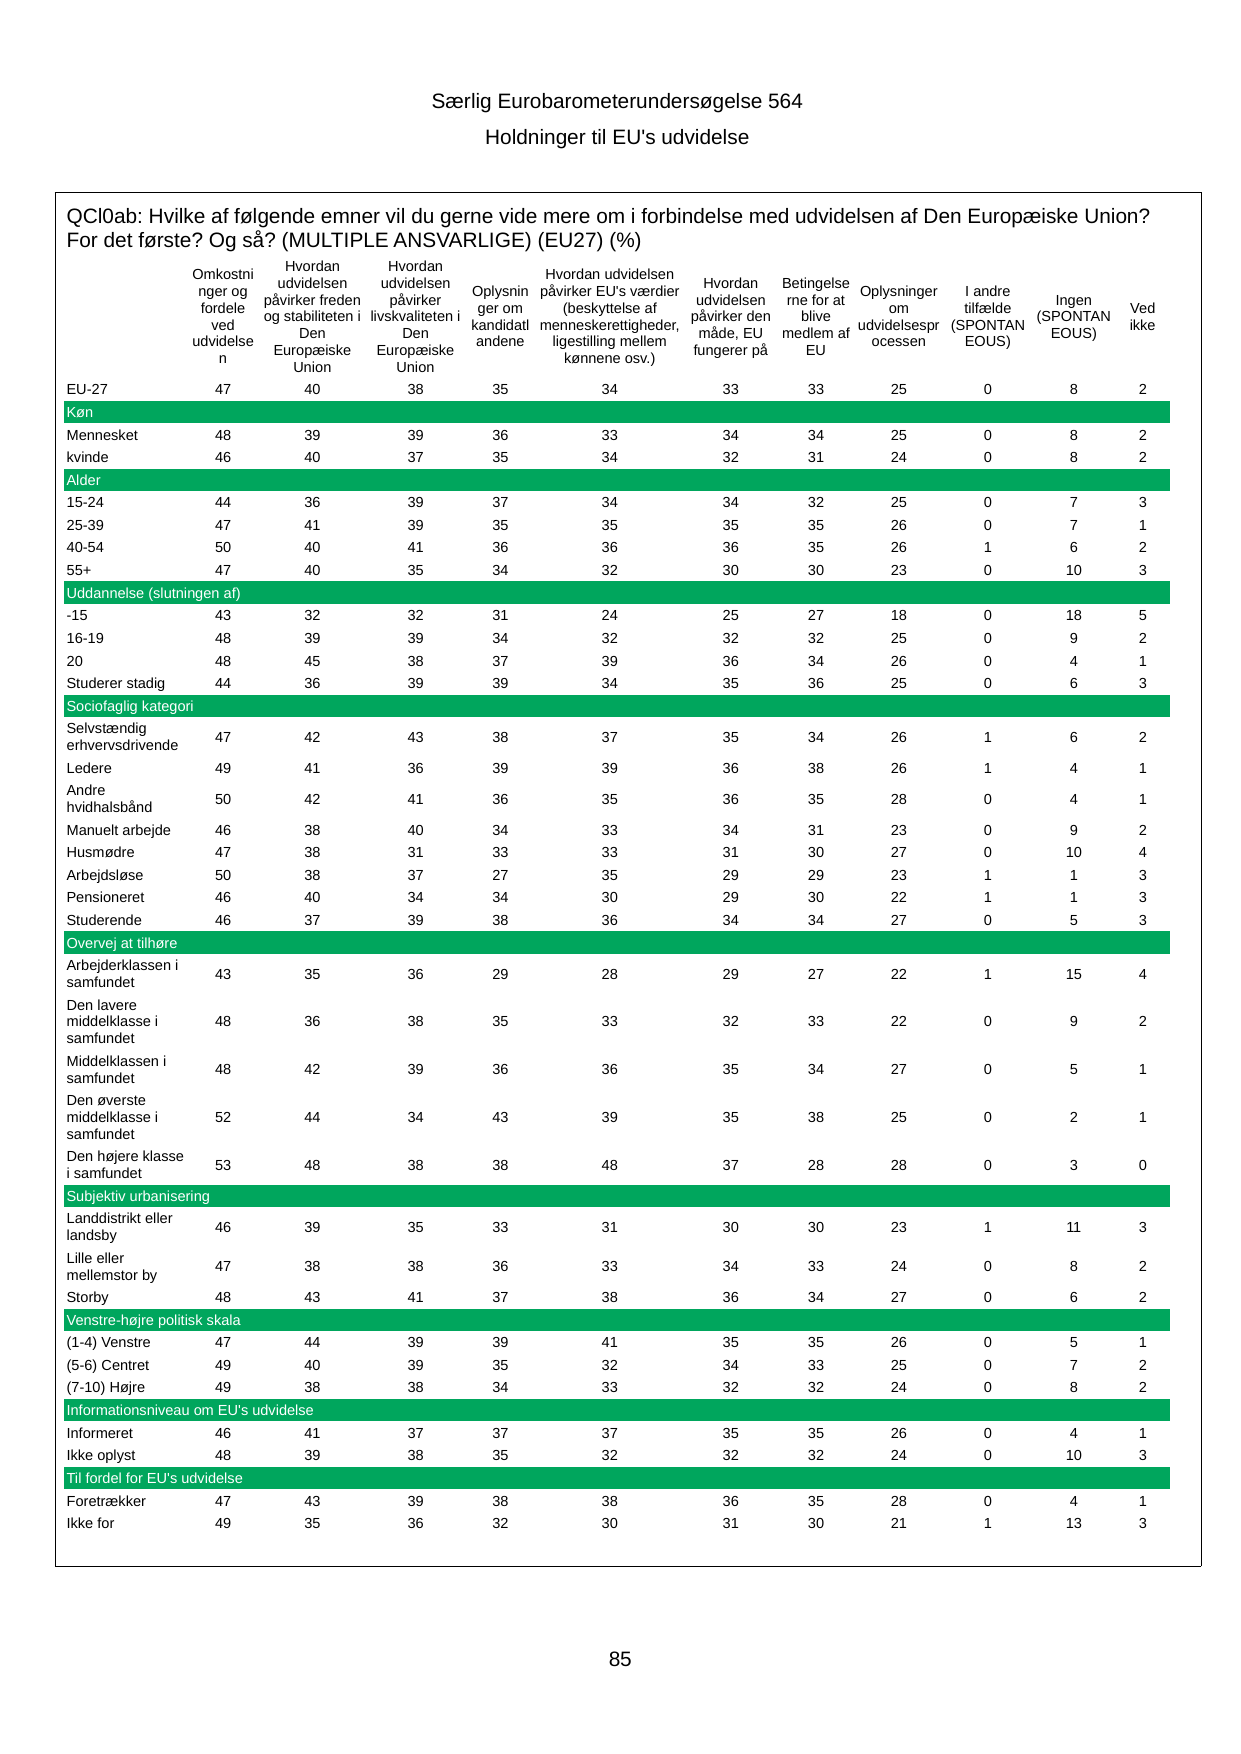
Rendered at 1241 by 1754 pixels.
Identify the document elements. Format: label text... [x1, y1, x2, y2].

table_cell 36 [684, 756, 777, 779]
table_cell 0 [943, 604, 1032, 627]
table_cell I andre tilfælde (SPONTANEOUS) [943, 255, 1032, 378]
table_cell 48 [259, 1145, 366, 1184]
table_cell 39 [366, 672, 465, 694]
table_cell 35 [684, 1050, 777, 1089]
table_cell 0 [943, 446, 1032, 468]
table_cell 30 [778, 1512, 854, 1534]
table_cell 38 [366, 1246, 465, 1286]
table_cell 35 [778, 1489, 854, 1512]
table_cell Betingelserne for at blive medlem af EU [778, 255, 854, 378]
table_cell 33 [535, 841, 684, 864]
table_cell 26 [854, 756, 943, 779]
table_cell 33 [778, 1354, 854, 1376]
table_cell 2 [1115, 1354, 1170, 1376]
table_cell 0 [943, 627, 1032, 649]
table_cell Ledere [64, 756, 187, 779]
table_cell 47 [187, 559, 259, 581]
table_cell 47 [187, 378, 259, 401]
table_cell 10 [1032, 1444, 1115, 1467]
table_cell 49 [187, 1376, 259, 1399]
table_cell Ingen (SPONTANEOUS) [1032, 255, 1115, 378]
table_cell 43 [366, 717, 465, 756]
table_cell 25 [854, 378, 943, 401]
table_cell 26 [854, 514, 943, 536]
table_cell 31 [465, 604, 535, 627]
table_cell Manuelt arbejde [64, 819, 187, 841]
table_cell 2 [1115, 378, 1170, 401]
table_cell 25 [854, 1354, 943, 1376]
table_cell 0 [943, 649, 1032, 672]
table_cell 35 [366, 1207, 465, 1246]
table_cell 5 [1032, 1331, 1115, 1354]
table_cell 41 [366, 536, 465, 559]
table_cell 36 [684, 536, 777, 559]
table_cell 3 [1115, 886, 1170, 909]
table_cell 26 [854, 717, 943, 756]
table_cell Lille eller mellemstor by [64, 1246, 187, 1286]
table_cell 41 [366, 779, 465, 818]
table_cell 37 [366, 446, 465, 468]
table_cell 36 [684, 779, 777, 818]
table_cell 37 [535, 1421, 684, 1444]
table_cell 32 [535, 1354, 684, 1376]
table_cell 2 [1115, 423, 1170, 446]
table_cell 46 [187, 1207, 259, 1246]
table_cell 34 [535, 378, 684, 401]
table_cell 35 [465, 994, 535, 1049]
table_cell 38 [366, 1444, 465, 1467]
table_cell 31 [778, 446, 854, 468]
table_cell 29 [465, 954, 535, 993]
table_cell 38 [465, 909, 535, 931]
table_cell 24 [854, 446, 943, 468]
table_cell 33 [778, 1246, 854, 1286]
table_cell 38 [259, 819, 366, 841]
table_cell Til fordel for EU's udvidelse [64, 1467, 1170, 1489]
table_cell 27 [778, 604, 854, 627]
table_cell 25 [854, 491, 943, 514]
table_cell Omkostninger og fordele ved udvidelsen [187, 255, 259, 378]
table_cell 0 [943, 378, 1032, 401]
table_cell 47 [187, 1489, 259, 1512]
table_cell 1 [1115, 756, 1170, 779]
table_cell 35 [778, 779, 854, 818]
table_cell 34 [778, 423, 854, 446]
table_cell 36 [535, 909, 684, 931]
table_cell 34 [535, 491, 684, 514]
table_cell 40 [259, 886, 366, 909]
table_cell 43 [259, 1286, 366, 1308]
table_cell 39 [259, 1444, 366, 1467]
table_cell 32 [778, 1444, 854, 1467]
table_cell 32 [465, 1512, 535, 1534]
table_cell Informationsniveau om EU's udvidelse [64, 1399, 1170, 1421]
table_cell 1 [1115, 514, 1170, 536]
table_cell (1-4) Venstre [64, 1331, 187, 1354]
table_cell 1 [1115, 1089, 1170, 1145]
table_cell 35 [465, 1354, 535, 1376]
table_cell 34 [778, 649, 854, 672]
table_cell 28 [854, 1145, 943, 1184]
table_cell Andre hvidhalsbånd [64, 779, 187, 818]
table_cell 38 [465, 1489, 535, 1512]
table_cell 39 [366, 1331, 465, 1354]
table_cell 35 [465, 514, 535, 536]
table_cell 30 [778, 841, 854, 864]
table_cell 42 [259, 717, 366, 756]
table_cell 33 [535, 819, 684, 841]
table_cell 34 [366, 1089, 465, 1145]
table_cell 41 [366, 1286, 465, 1308]
table_cell 31 [535, 1207, 684, 1246]
table_cell 35 [465, 446, 535, 468]
table_cell 28 [778, 1145, 854, 1184]
table_cell 48 [535, 1145, 684, 1184]
table_cell 1 [1115, 649, 1170, 672]
table_cell Alder [64, 469, 1170, 491]
table_cell 16-19 [64, 627, 187, 649]
table_cell 6 [1032, 672, 1115, 694]
table_cell 0 [943, 1444, 1032, 1467]
table_cell 39 [366, 1050, 465, 1089]
table_cell 1 [943, 536, 1032, 559]
table_cell 32 [684, 627, 777, 649]
table_cell 47 [187, 717, 259, 756]
table_cell 35 [366, 559, 465, 581]
table_cell (5-6) Centret [64, 1354, 187, 1376]
table_cell 34 [465, 886, 535, 909]
table_cell 0 [943, 1246, 1032, 1286]
table_cell 24 [854, 1444, 943, 1467]
table_cell 49 [187, 1354, 259, 1376]
table_cell 38 [778, 1089, 854, 1145]
table_cell 34 [778, 717, 854, 756]
table_cell 41 [259, 514, 366, 536]
table_cell 37 [366, 1421, 465, 1444]
table_cell 53 [187, 1145, 259, 1184]
table_cell 36 [465, 1246, 535, 1286]
table_cell Ved ikke [1115, 255, 1170, 378]
table_cell 39 [465, 756, 535, 779]
table_cell 48 [187, 1050, 259, 1089]
table_cell 0 [943, 841, 1032, 864]
table_cell 40 [259, 559, 366, 581]
table_cell 32 [535, 559, 684, 581]
table_cell 35 [778, 1421, 854, 1444]
table_cell 35 [535, 514, 684, 536]
table_cell 0 [943, 779, 1032, 818]
table_cell 37 [465, 1421, 535, 1444]
table_cell 34 [535, 446, 684, 468]
table_cell 25 [854, 423, 943, 446]
table_cell [64, 255, 187, 378]
table_cell 32 [684, 994, 777, 1049]
table_cell 37 [535, 717, 684, 756]
table_cell 39 [259, 1207, 366, 1246]
table_cell 7 [1032, 514, 1115, 536]
table_cell 33 [465, 1207, 535, 1246]
table_cell 33 [535, 1376, 684, 1399]
table_cell 55+ [64, 559, 187, 581]
table_cell Den højere klasse i samfundet [64, 1145, 187, 1184]
table_cell kvinde [64, 446, 187, 468]
table_cell 24 [854, 1376, 943, 1399]
table_cell Arbejderklassen i samfundet [64, 954, 187, 993]
table_cell 40-54 [64, 536, 187, 559]
table_cell Studerer stadig [64, 672, 187, 694]
table_cell Selvstændig erhvervsdrivende [64, 717, 187, 756]
table_cell Køn [64, 401, 1170, 423]
table_cell Ikke oplyst [64, 1444, 187, 1467]
table_cell 38 [259, 1376, 366, 1399]
table_cell 32 [366, 604, 465, 627]
table_cell 7 [1032, 491, 1115, 514]
table_cell 24 [535, 604, 684, 627]
table_cell 1 [1115, 1421, 1170, 1444]
table_cell 10 [1032, 841, 1115, 864]
table_cell 40 [259, 1354, 366, 1376]
table_cell 0 [943, 672, 1032, 694]
table_cell Oplysninger om udvidelsesprocessen [854, 255, 943, 378]
table_cell 0 [943, 491, 1032, 514]
table_cell 18 [1032, 604, 1115, 627]
table_cell 50 [187, 779, 259, 818]
table_cell 36 [535, 536, 684, 559]
table_cell 44 [259, 1089, 366, 1145]
table_cell 36 [684, 649, 777, 672]
table_cell 22 [854, 886, 943, 909]
table_cell 34 [684, 819, 777, 841]
table_cell 32 [778, 1376, 854, 1399]
table_cell 39 [366, 1489, 465, 1512]
table_cell 38 [366, 378, 465, 401]
table_cell 9 [1032, 627, 1115, 649]
table_cell Hvordan udvidelsen påvirker EU's værdier (beskyttelse af menneskerettigheder, ligestilling mellem kønnene osv.) [535, 255, 684, 378]
table_cell 25 [854, 627, 943, 649]
table_cell 36 [465, 779, 535, 818]
table_cell 4 [1115, 954, 1170, 993]
table_cell 30 [535, 1512, 684, 1534]
table_cell 26 [854, 1331, 943, 1354]
table_cell 22 [854, 954, 943, 993]
table_cell Husmødre [64, 841, 187, 864]
table_cell 46 [187, 446, 259, 468]
table_cell 2 [1115, 536, 1170, 559]
table_cell 35 [259, 1512, 366, 1534]
table_cell 36 [684, 1489, 777, 1512]
table_cell 0 [943, 423, 1032, 446]
table_cell 27 [465, 864, 535, 886]
table_cell 40 [259, 378, 366, 401]
table_cell 10 [1032, 559, 1115, 581]
table_cell 29 [684, 954, 777, 993]
table_cell 30 [778, 559, 854, 581]
table_cell 36 [535, 1050, 684, 1089]
table_cell 35 [684, 717, 777, 756]
table_cell 40 [259, 536, 366, 559]
table_cell 34 [465, 1376, 535, 1399]
table_cell 41 [535, 1331, 684, 1354]
table_cell 1 [943, 954, 1032, 993]
table_cell 2 [1032, 1089, 1115, 1145]
table_cell 26 [854, 536, 943, 559]
table_cell Ikke for [64, 1512, 187, 1534]
table_cell 3 [1115, 559, 1170, 581]
table_cell 48 [187, 1286, 259, 1308]
table_cell 1 [1115, 1489, 1170, 1512]
table_cell 3 [1115, 491, 1170, 514]
table_cell 35 [778, 536, 854, 559]
table_cell Subjektiv urbanisering [64, 1185, 1170, 1207]
table_cell 35 [778, 1331, 854, 1354]
table_cell 33 [535, 423, 684, 446]
table_cell 34 [465, 819, 535, 841]
table_cell 3 [1115, 1207, 1170, 1246]
table_cell 0 [1115, 1145, 1170, 1184]
table_cell 35 [684, 1421, 777, 1444]
table_cell 1 [943, 1512, 1032, 1534]
table_cell 48 [187, 423, 259, 446]
table_cell 8 [1032, 378, 1115, 401]
table_cell 38 [259, 864, 366, 886]
table_cell 48 [187, 994, 259, 1049]
table_cell Sociofaglig kategori [64, 695, 1170, 717]
table_cell 3 [1115, 909, 1170, 931]
table_cell 34 [684, 1354, 777, 1376]
table_cell 5 [1115, 604, 1170, 627]
table_cell 1 [1115, 779, 1170, 818]
table_cell 44 [187, 672, 259, 694]
table_cell 36 [366, 954, 465, 993]
table_cell 40 [366, 819, 465, 841]
table_cell 47 [187, 514, 259, 536]
table_header QCl0ab: Hvilke af følgende emner vil du gerne vide mere om i forbindelse med udvidelsen af Den Europæiske Union? For det første? Og så? (MULTIPLE ANSVARLIGE) (EU27) (%) [64, 201, 1170, 255]
table_cell 39 [366, 514, 465, 536]
table_cell Venstre-højre politisk skala [64, 1309, 1170, 1331]
table_cell 39 [366, 423, 465, 446]
table_cell 25 [854, 1089, 943, 1145]
table_cell 2 [1115, 994, 1170, 1049]
table_cell 13 [1032, 1512, 1115, 1534]
table_cell 8 [1032, 423, 1115, 446]
table_cell 32 [778, 627, 854, 649]
table_cell 39 [366, 627, 465, 649]
table_cell Den lavere middelklasse i samfundet [64, 994, 187, 1049]
table_cell 46 [187, 1421, 259, 1444]
table_cell 8 [1032, 1376, 1115, 1399]
table_cell 1 [943, 864, 1032, 886]
table_cell 29 [684, 886, 777, 909]
table_cell 36 [366, 1512, 465, 1534]
table_cell 8 [1032, 446, 1115, 468]
table_cell 38 [366, 649, 465, 672]
table_cell 31 [778, 819, 854, 841]
table_cell 6 [1032, 717, 1115, 756]
table_cell (7-10) Højre [64, 1376, 187, 1399]
table_cell 43 [259, 1489, 366, 1512]
table_cell 8 [1032, 1246, 1115, 1286]
table_cell 0 [943, 559, 1032, 581]
table_cell 33 [535, 1246, 684, 1286]
table_cell 27 [854, 1286, 943, 1308]
table_cell 34 [684, 909, 777, 931]
table_cell Studerende [64, 909, 187, 931]
table_cell 27 [854, 909, 943, 931]
table_cell 38 [366, 994, 465, 1049]
table_cell 27 [778, 954, 854, 993]
table_cell 35 [259, 954, 366, 993]
table_cell 38 [259, 841, 366, 864]
table_cell 3 [1115, 1512, 1170, 1534]
table_cell Pensioneret [64, 886, 187, 909]
table_cell 0 [943, 514, 1032, 536]
table_cell 15 [1032, 954, 1115, 993]
table_cell 29 [778, 864, 854, 886]
table_cell 0 [943, 819, 1032, 841]
table_cell 0 [943, 909, 1032, 931]
table_cell 5 [1032, 1050, 1115, 1089]
table_cell 43 [187, 954, 259, 993]
table_cell 47 [187, 1331, 259, 1354]
table_cell 36 [259, 994, 366, 1049]
table_cell 7 [1032, 1354, 1115, 1376]
table_cell 42 [259, 1050, 366, 1089]
table_cell 39 [465, 1331, 535, 1354]
table_cell 9 [1032, 819, 1115, 841]
table_cell 23 [854, 864, 943, 886]
table_cell 34 [778, 1286, 854, 1308]
table_cell 34 [778, 909, 854, 931]
table_cell 2 [1115, 627, 1170, 649]
table_cell 43 [465, 1089, 535, 1145]
table_cell Middelklassen i samfundet [64, 1050, 187, 1089]
table_cell 27 [854, 841, 943, 864]
table_cell 39 [465, 672, 535, 694]
table_cell 4 [1032, 779, 1115, 818]
table_cell EU-27 [64, 378, 187, 401]
table_cell 0 [943, 1489, 1032, 1512]
table_cell 45 [259, 649, 366, 672]
table_cell 27 [854, 1050, 943, 1089]
table_cell 1 [1032, 864, 1115, 886]
table_cell 35 [684, 672, 777, 694]
table_cell 37 [465, 1286, 535, 1308]
table_cell 34 [535, 672, 684, 694]
table_cell 44 [259, 1331, 366, 1354]
table_cell 38 [535, 1489, 684, 1512]
table_cell 36 [465, 536, 535, 559]
table_cell 34 [465, 627, 535, 649]
table_cell 38 [366, 1376, 465, 1399]
table_cell 37 [465, 491, 535, 514]
table_cell 39 [535, 1089, 684, 1145]
table_cell 2 [1115, 1376, 1170, 1399]
table_cell 30 [684, 1207, 777, 1246]
table_cell 4 [1032, 649, 1115, 672]
table_cell 2 [1115, 1246, 1170, 1286]
table_cell 2 [1115, 1286, 1170, 1308]
table_cell 23 [854, 559, 943, 581]
table_cell 31 [684, 1512, 777, 1534]
table_cell 32 [535, 1444, 684, 1467]
table_cell 32 [259, 604, 366, 627]
table_cell 36 [684, 1286, 777, 1308]
table_cell 34 [684, 1246, 777, 1286]
table_cell 4 [1115, 841, 1170, 864]
table_cell 34 [778, 1050, 854, 1089]
table_cell 23 [854, 819, 943, 841]
table_cell Landdistrikt eller landsby [64, 1207, 187, 1246]
table_cell 23 [854, 1207, 943, 1246]
table_cell 0 [943, 1376, 1032, 1399]
table_cell 37 [684, 1145, 777, 1184]
table_cell 37 [465, 649, 535, 672]
table_cell 30 [535, 886, 684, 909]
table_cell 15-24 [64, 491, 187, 514]
table_cell Arbejdsløse [64, 864, 187, 886]
table_cell 35 [684, 1089, 777, 1145]
table_cell 36 [465, 423, 535, 446]
table_cell 1 [1115, 1331, 1170, 1354]
table_cell 2 [1115, 717, 1170, 756]
table_cell 1 [943, 756, 1032, 779]
table_cell 34 [684, 491, 777, 514]
table_cell 35 [778, 514, 854, 536]
table_cell 37 [366, 864, 465, 886]
table_cell 40 [259, 446, 366, 468]
table_cell 9 [1032, 994, 1115, 1049]
table_cell 33 [465, 841, 535, 864]
table_cell 39 [259, 423, 366, 446]
table_cell 38 [465, 717, 535, 756]
table_cell 22 [854, 994, 943, 1049]
table_cell 36 [259, 672, 366, 694]
table_cell 2 [1115, 819, 1170, 841]
table_cell 24 [854, 1246, 943, 1286]
table_cell 4 [1032, 1421, 1115, 1444]
table_cell 21 [854, 1512, 943, 1534]
table_cell 3 [1032, 1145, 1115, 1184]
table_cell 52 [187, 1089, 259, 1145]
table_cell 0 [943, 1050, 1032, 1089]
table_cell 38 [259, 1246, 366, 1286]
table_cell 38 [535, 1286, 684, 1308]
table_cell 39 [366, 1354, 465, 1376]
table_cell 0 [943, 1421, 1032, 1444]
table_cell 35 [535, 779, 684, 818]
table_cell 34 [684, 423, 777, 446]
table_cell Oplysninger om kandidatlandene [465, 255, 535, 378]
table_cell 0 [943, 1089, 1032, 1145]
table_cell 28 [535, 954, 684, 993]
table_cell 4 [1032, 756, 1115, 779]
table_cell 41 [259, 756, 366, 779]
table_cell 47 [187, 841, 259, 864]
table_cell 36 [465, 1050, 535, 1089]
table_cell 28 [854, 779, 943, 818]
table_cell 32 [684, 446, 777, 468]
table_cell 48 [187, 1444, 259, 1467]
table_cell 46 [187, 819, 259, 841]
table_cell 35 [535, 864, 684, 886]
table_cell 0 [943, 994, 1032, 1049]
table_cell 20 [64, 649, 187, 672]
table_cell 0 [943, 1354, 1032, 1376]
table_cell 41 [259, 1421, 366, 1444]
table_cell 35 [684, 1331, 777, 1354]
table_cell 39 [535, 756, 684, 779]
table_cell 11 [1032, 1207, 1115, 1246]
table_cell 25-39 [64, 514, 187, 536]
table_cell 47 [187, 1246, 259, 1286]
table_cell 36 [778, 672, 854, 694]
table_cell 30 [684, 559, 777, 581]
table_cell 1 [1115, 1050, 1170, 1089]
table_cell 4 [1032, 1489, 1115, 1512]
table_cell 39 [366, 491, 465, 514]
table_cell 35 [465, 1444, 535, 1467]
table_cell 50 [187, 864, 259, 886]
table_cell 1 [943, 1207, 1032, 1246]
table_cell 32 [535, 627, 684, 649]
table_cell 1 [943, 886, 1032, 909]
table_cell 1 [943, 717, 1032, 756]
table_cell Hvordan udvidelsen påvirker livskvaliteten i Den Europæiske Union [366, 255, 465, 378]
table_cell 50 [187, 536, 259, 559]
table_cell 35 [465, 378, 535, 401]
table_cell 25 [854, 672, 943, 694]
table_cell 43 [187, 604, 259, 627]
table_cell -15 [64, 604, 187, 627]
table_cell 33 [684, 378, 777, 401]
table_cell 29 [684, 864, 777, 886]
table_cell 46 [187, 909, 259, 931]
table_cell 5 [1032, 909, 1115, 931]
table_cell 46 [187, 886, 259, 909]
table_cell Informeret [64, 1421, 187, 1444]
table_cell 0 [943, 1145, 1032, 1184]
table_cell Den øverste middelklasse i samfundet [64, 1089, 187, 1145]
table_cell 33 [778, 994, 854, 1049]
table_cell 0 [943, 1286, 1032, 1308]
table_cell 37 [259, 909, 366, 931]
table_cell 38 [778, 756, 854, 779]
table_cell 49 [187, 1512, 259, 1534]
table_cell 38 [366, 1145, 465, 1184]
table_cell 26 [854, 1421, 943, 1444]
table_cell 36 [259, 491, 366, 514]
table_cell 18 [854, 604, 943, 627]
table_cell 48 [187, 627, 259, 649]
table_cell 33 [778, 378, 854, 401]
table_cell 32 [684, 1444, 777, 1467]
table_cell 35 [684, 514, 777, 536]
table_cell 32 [684, 1376, 777, 1399]
table_cell 32 [778, 491, 854, 514]
table_cell 26 [854, 649, 943, 672]
table_cell Hvordan udvidelsen påvirker freden og stabiliteten i Den Europæiske Union [259, 255, 366, 378]
table_cell Uddannelse (slutningen af) [64, 581, 1170, 604]
table_cell 44 [187, 491, 259, 514]
table_cell 39 [535, 649, 684, 672]
table_cell 39 [259, 627, 366, 649]
table_cell 1 [1032, 886, 1115, 909]
table_cell 34 [366, 886, 465, 909]
table_cell 2 [1115, 446, 1170, 468]
table_cell 38 [465, 1145, 535, 1184]
table_cell Mennesket [64, 423, 187, 446]
table_cell 30 [778, 886, 854, 909]
table_cell Hvordan udvidelsen påvirker den måde, EU fungerer på [684, 255, 777, 378]
table_cell Overvej at tilhøre [64, 931, 1170, 954]
table_cell Foretrækker [64, 1489, 187, 1512]
table_cell 6 [1032, 1286, 1115, 1308]
table_cell Storby [64, 1286, 187, 1308]
table_cell 0 [943, 1331, 1032, 1354]
table_cell 34 [465, 559, 535, 581]
table_cell 3 [1115, 1444, 1170, 1467]
table_cell 39 [366, 909, 465, 931]
table_cell 6 [1032, 536, 1115, 559]
table_cell 28 [854, 1489, 943, 1512]
table_cell 49 [187, 756, 259, 779]
table_cell 30 [778, 1207, 854, 1246]
table_cell 31 [684, 841, 777, 864]
table_cell 33 [535, 994, 684, 1049]
table_cell 42 [259, 779, 366, 818]
table_cell 25 [684, 604, 777, 627]
table_cell 31 [366, 841, 465, 864]
table_cell 3 [1115, 864, 1170, 886]
table_cell 36 [366, 756, 465, 779]
table_cell 3 [1115, 672, 1170, 694]
table_cell 48 [187, 649, 259, 672]
